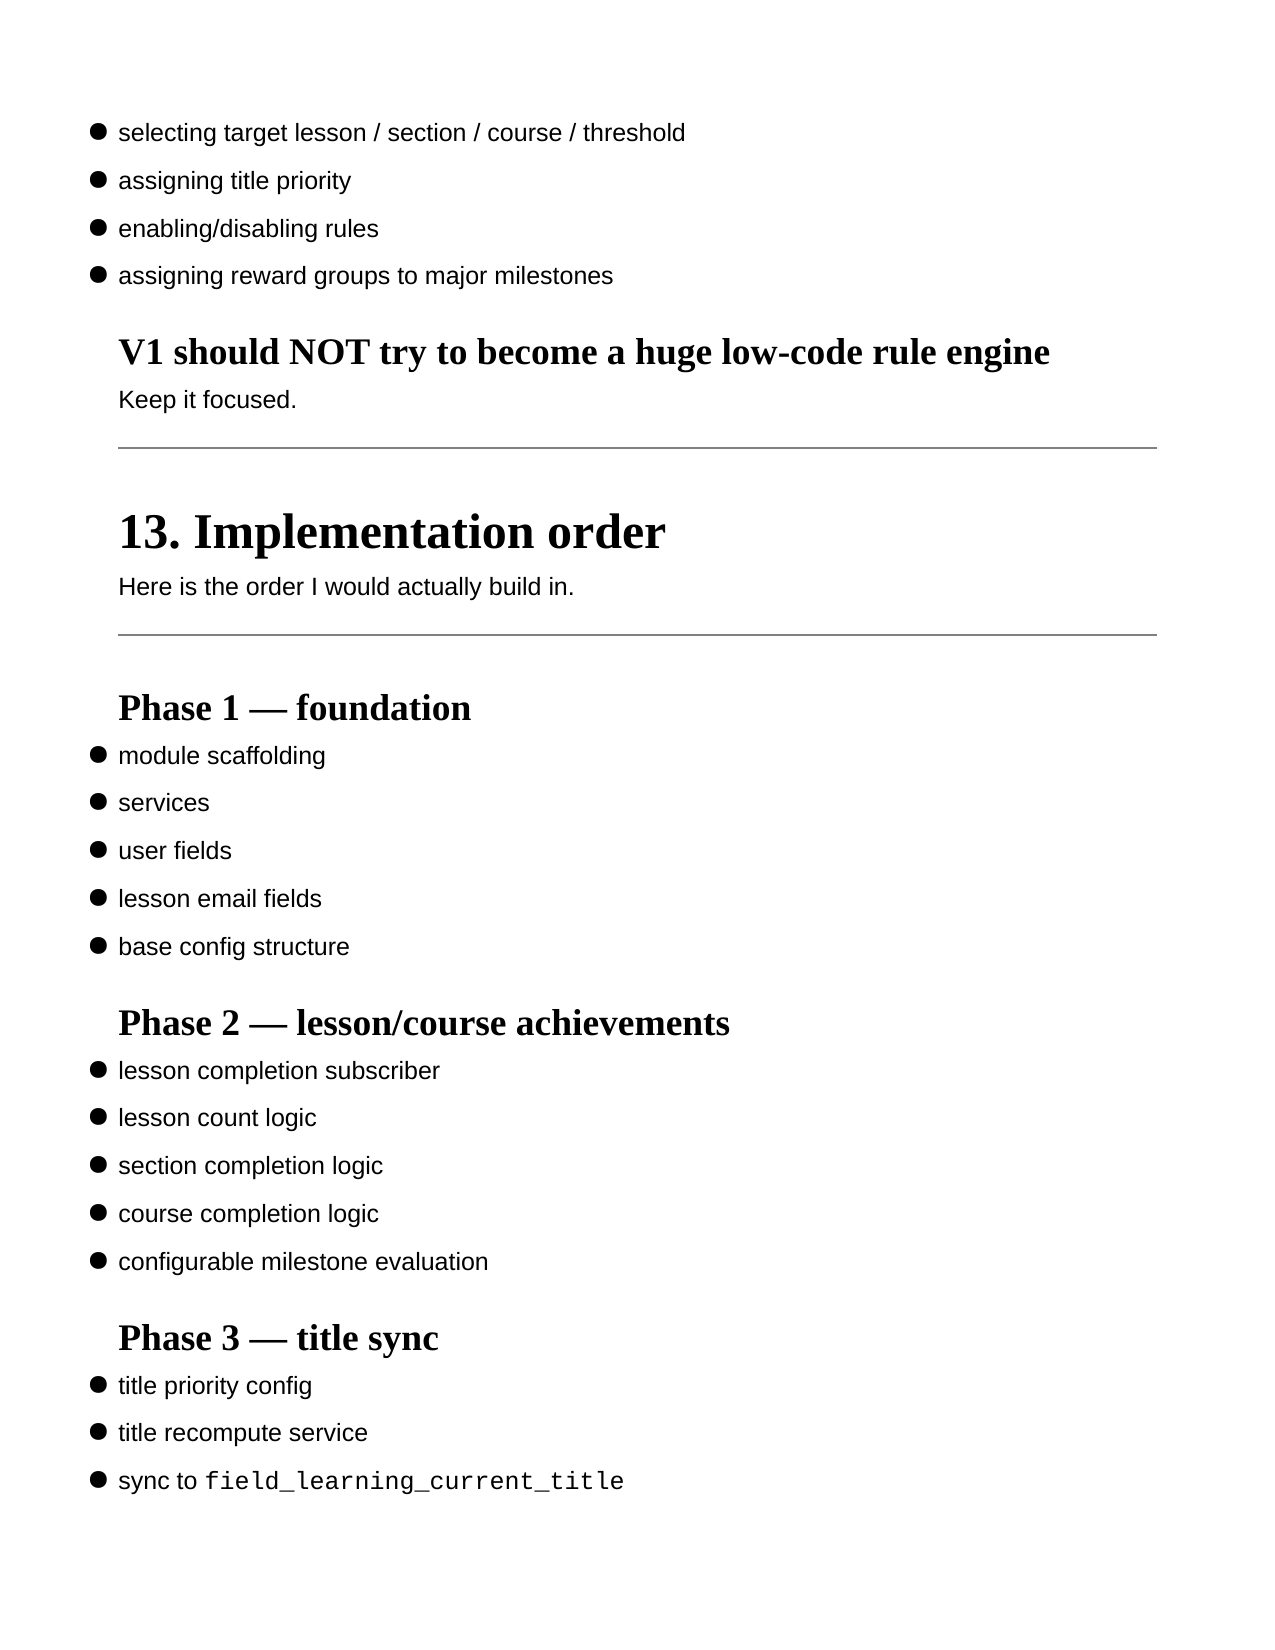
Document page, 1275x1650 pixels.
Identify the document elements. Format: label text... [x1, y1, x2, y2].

subtitle 13. Implementation order [118, 502, 1157, 560]
list lesson completion subscriber [118, 1056, 1157, 1084]
list selecting target lesson / section / course / threshold [118, 118, 1157, 147]
list title recompute service [118, 1418, 1157, 1447]
list base config structure [118, 931, 1157, 960]
subtitle V1 should NOT try to become a huge low-code rule engine [118, 330, 1157, 373]
list enabling/disabling rules [118, 213, 1157, 242]
list section completion logic [118, 1151, 1157, 1180]
list assigning title priority [118, 166, 1157, 195]
list assigning reward groups to major milestones [118, 261, 1157, 290]
list user fields [118, 836, 1157, 865]
list lesson count logic [118, 1103, 1157, 1132]
list lesson email fields [118, 884, 1157, 913]
subtitle Phase 1 — foundation [118, 685, 1157, 728]
subtitle Phase 2 — lesson/course achievements [118, 1000, 1157, 1043]
text Here is the order I would actually build in. [118, 572, 1157, 601]
list sync to field_learning_current_title [118, 1466, 1157, 1497]
list module scaffolding [118, 741, 1157, 769]
list services [118, 788, 1157, 817]
text Keep it focused. [118, 385, 1157, 414]
list title priority config [118, 1371, 1157, 1399]
subtitle Phase 3 — title sync [118, 1315, 1157, 1358]
list course completion logic [118, 1199, 1157, 1228]
list configurable milestone evaluation [118, 1246, 1157, 1275]
